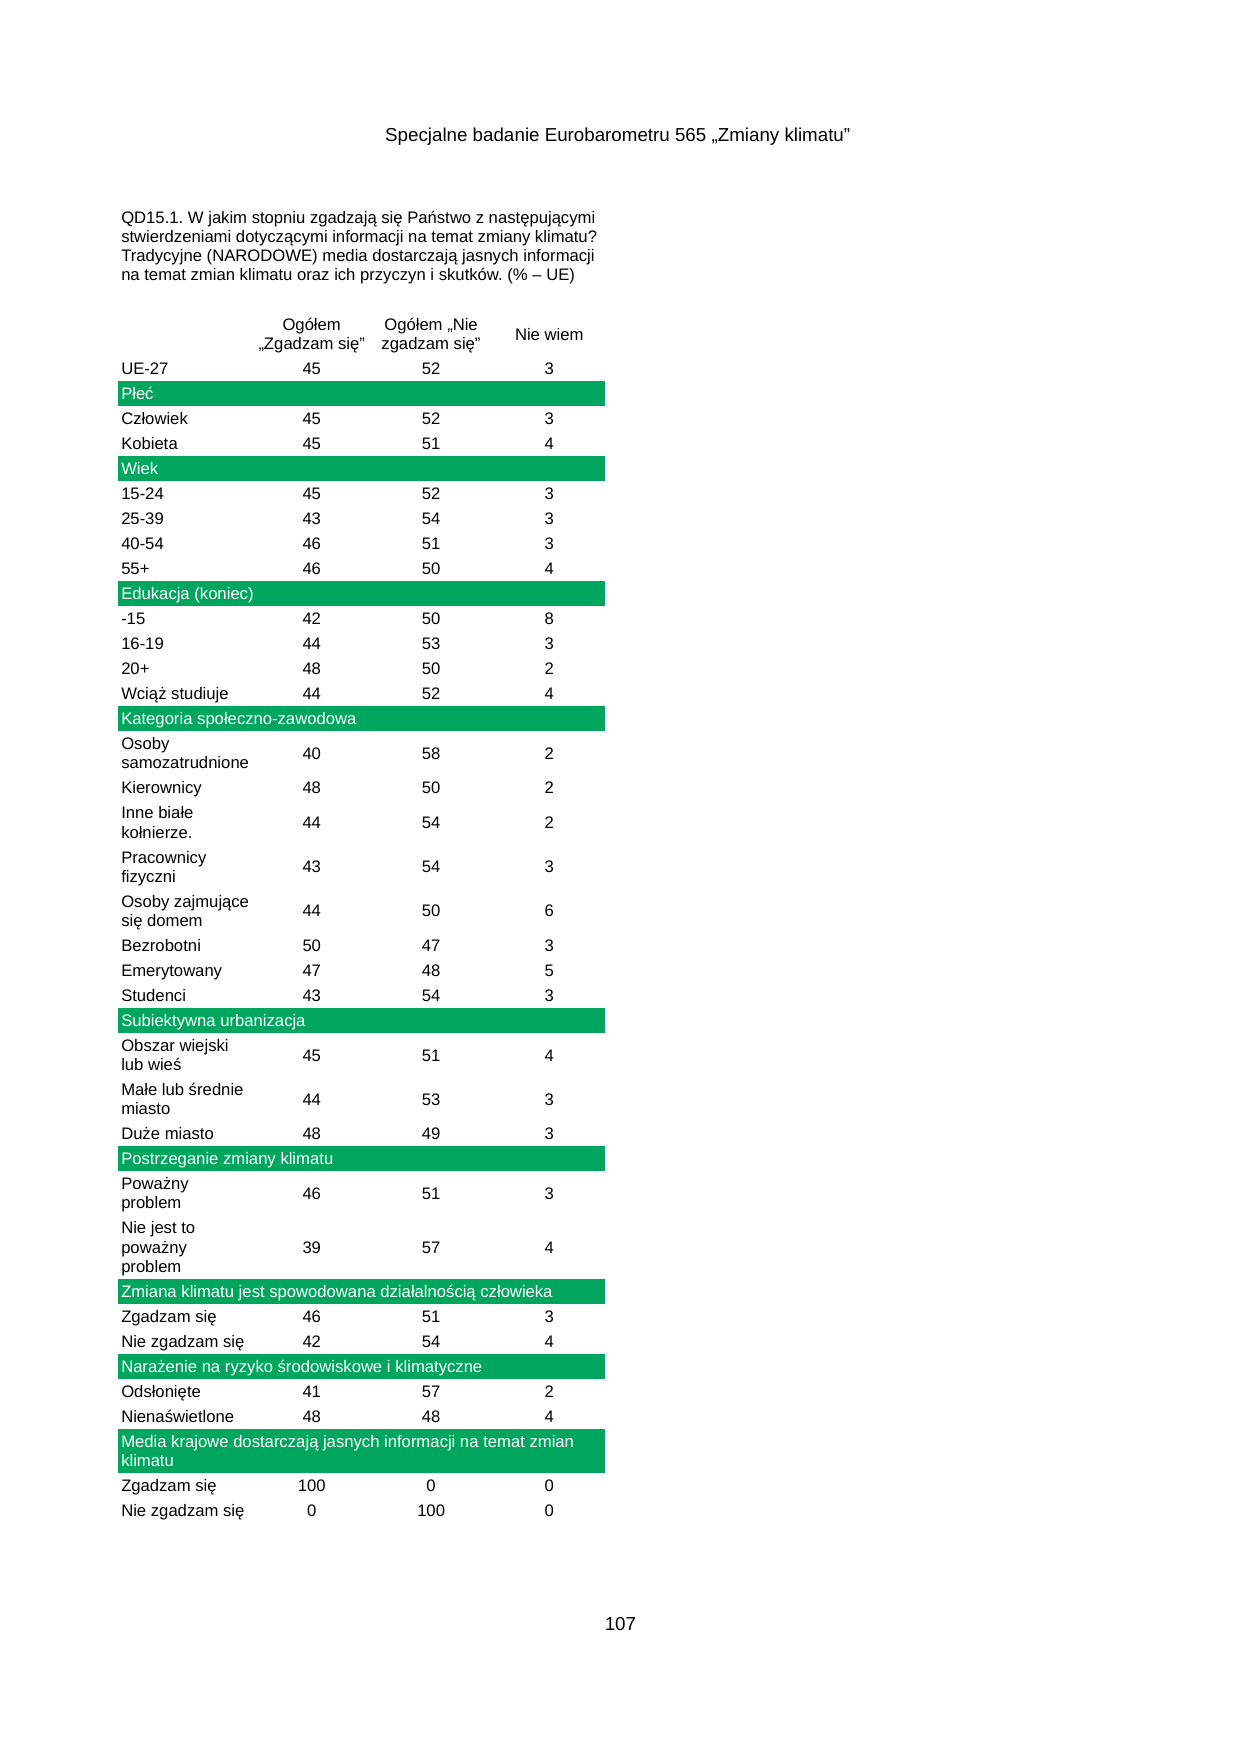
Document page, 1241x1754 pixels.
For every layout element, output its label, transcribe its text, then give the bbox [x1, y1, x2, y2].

table_cell 50 [369, 656, 492, 681]
table_cell Studenci [118, 983, 254, 1008]
table_cell 54 [369, 800, 492, 844]
table_cell 45 [254, 481, 369, 506]
table_cell 57 [369, 1379, 492, 1404]
table_cell 46 [254, 556, 369, 581]
table_cell 44 [254, 631, 369, 656]
table_cell Zmiana klimatu jest spowodowana działalnością człowieka [118, 1279, 605, 1304]
table_cell 4 [493, 1033, 605, 1077]
table_cell Odsłonięte [118, 1379, 254, 1404]
table_cell 4 [493, 1404, 605, 1429]
table_cell 50 [369, 556, 492, 581]
table_cell [369, 287, 492, 312]
table_header QD15.1. W jakim stopniu zgadzają się Państwo z następującymi stwierdzeniami dotyczącymi informacji na temat zmiany klimatu? Tradycyjne (NARODOWE) media dostarczają jasnych informacji na temat zmian klimatu oraz ich przyczyn i skutków. (% – UE) [118, 205, 605, 287]
table_cell Duże miasto [118, 1121, 254, 1146]
table_cell 51 [369, 1171, 492, 1215]
table_cell Narażenie na ryzyko środowiskowe i klimatyczne [118, 1354, 605, 1379]
table_cell Bezrobotni [118, 933, 254, 958]
table_cell [254, 287, 369, 312]
table_cell 2 [493, 775, 605, 800]
table_cell 54 [369, 845, 492, 889]
table_cell 44 [254, 681, 369, 706]
table_cell 58 [369, 731, 492, 775]
table_cell Kategoria społeczno-zawodowa [118, 706, 605, 731]
table_cell 45 [254, 406, 369, 431]
table_cell Subiektywna urbanizacja [118, 1008, 605, 1033]
table_cell 48 [369, 1404, 492, 1429]
table_cell 48 [254, 1121, 369, 1146]
table_cell [493, 287, 605, 312]
table_cell 3 [493, 1171, 605, 1215]
table_cell 50 [369, 775, 492, 800]
table_cell Nienaświetlone [118, 1404, 254, 1429]
table_cell Pracownicy fizyczni [118, 845, 254, 889]
table_cell Obszar wiejski lub wieś [118, 1033, 254, 1077]
table_cell 39 [254, 1215, 369, 1279]
table_cell 0 [254, 1498, 369, 1523]
table_cell 48 [254, 775, 369, 800]
table_cell 3 [493, 631, 605, 656]
table_cell 51 [369, 531, 492, 556]
table_cell 52 [369, 681, 492, 706]
table_cell 2 [493, 731, 605, 775]
table_cell 100 [254, 1473, 369, 1498]
table_cell 43 [254, 983, 369, 1008]
table_cell Postrzeganie zmiany klimatu [118, 1146, 605, 1171]
table_cell 57 [369, 1215, 492, 1279]
table_cell 44 [254, 889, 369, 933]
table_cell Osoby zajmujące się domem [118, 889, 254, 933]
table_cell 43 [254, 845, 369, 889]
table_cell 6 [493, 889, 605, 933]
table_cell 48 [254, 1404, 369, 1429]
table_cell UE-27 [118, 356, 254, 381]
table_cell 45 [254, 431, 369, 456]
table_cell 3 [493, 506, 605, 531]
table_cell Emerytowany [118, 958, 254, 983]
table_cell Ogółem „Nie zgadzam się” [369, 312, 492, 356]
table_cell 16-19 [118, 631, 254, 656]
table_cell Nie zgadzam się [118, 1498, 254, 1523]
table_cell Małe lub średnie miasto [118, 1077, 254, 1121]
table_cell 8 [493, 606, 605, 631]
table_cell 42 [254, 606, 369, 631]
table_cell 47 [254, 958, 369, 983]
table_cell Nie zgadzam się [118, 1329, 254, 1354]
table_cell 53 [369, 631, 492, 656]
table_cell Nie wiem [493, 312, 605, 356]
table_cell 0 [493, 1498, 605, 1523]
table_cell 46 [254, 1171, 369, 1215]
table_cell Poważny problem [118, 1171, 254, 1215]
table_cell 48 [369, 958, 492, 983]
table_cell 25-39 [118, 506, 254, 531]
table_cell 44 [254, 1077, 369, 1121]
table_cell 3 [493, 1077, 605, 1121]
table_cell -15 [118, 606, 254, 631]
table_cell 51 [369, 431, 492, 456]
table_cell 54 [369, 1329, 492, 1354]
table_cell 50 [369, 889, 492, 933]
table_cell 53 [369, 1077, 492, 1121]
table_cell 15-24 [118, 481, 254, 506]
table_cell 46 [254, 1304, 369, 1329]
table_cell 3 [493, 481, 605, 506]
table_cell 41 [254, 1379, 369, 1404]
table_cell 49 [369, 1121, 492, 1146]
table_cell 3 [493, 1121, 605, 1146]
table_cell 52 [369, 406, 492, 431]
table_cell 47 [369, 933, 492, 958]
table_cell Wiek [118, 456, 605, 481]
table_cell 40 [254, 731, 369, 775]
table_cell [118, 287, 254, 312]
table_cell 2 [493, 1379, 605, 1404]
table_cell 52 [369, 356, 492, 381]
table_cell 40-54 [118, 531, 254, 556]
table_cell 100 [369, 1498, 492, 1523]
table_cell 50 [254, 933, 369, 958]
table_cell 4 [493, 681, 605, 706]
table_cell 5 [493, 958, 605, 983]
table_cell 45 [254, 356, 369, 381]
table_cell 44 [254, 800, 369, 844]
table_cell 3 [493, 845, 605, 889]
table_cell 0 [369, 1473, 492, 1498]
table_cell 54 [369, 983, 492, 1008]
table_cell 4 [493, 431, 605, 456]
table_cell 50 [369, 606, 492, 631]
table_cell 51 [369, 1304, 492, 1329]
table_cell 45 [254, 1033, 369, 1077]
table_cell Zgadzam się [118, 1304, 254, 1329]
table_cell 54 [369, 506, 492, 531]
table_cell 2 [493, 800, 605, 844]
table_cell 3 [493, 356, 605, 381]
table_cell 51 [369, 1033, 492, 1077]
table_cell 55+ [118, 556, 254, 581]
table_cell 3 [493, 983, 605, 1008]
table_cell Kobieta [118, 431, 254, 456]
table_cell Media krajowe dostarczają jasnych informacji na temat zmian klimatu [118, 1429, 605, 1473]
table_cell Wciąż studiuje [118, 681, 254, 706]
table_cell Płeć [118, 381, 605, 406]
table_cell 4 [493, 1329, 605, 1354]
table_cell 4 [493, 556, 605, 581]
table_cell 42 [254, 1329, 369, 1354]
table_cell 48 [254, 656, 369, 681]
table_cell Nie jest to poważny problem [118, 1215, 254, 1279]
table_cell Człowiek [118, 406, 254, 431]
table_cell [118, 312, 254, 356]
table_cell Edukacja (koniec) [118, 581, 605, 606]
table_cell 20+ [118, 656, 254, 681]
table_cell 3 [493, 406, 605, 431]
table_cell 4 [493, 1215, 605, 1279]
table_cell 46 [254, 531, 369, 556]
table_cell 52 [369, 481, 492, 506]
table_cell 43 [254, 506, 369, 531]
table_cell Osoby samozatrudnione [118, 731, 254, 775]
table_cell 3 [493, 531, 605, 556]
table_cell 0 [493, 1473, 605, 1498]
table_cell Ogółem „Zgadzam się” [254, 312, 369, 356]
table_cell 2 [493, 656, 605, 681]
table_cell 3 [493, 1304, 605, 1329]
table_cell Kierownicy [118, 775, 254, 800]
table_cell Zgadzam się [118, 1473, 254, 1498]
table_cell 3 [493, 933, 605, 958]
table_cell Inne białe kołnierze. [118, 800, 254, 844]
